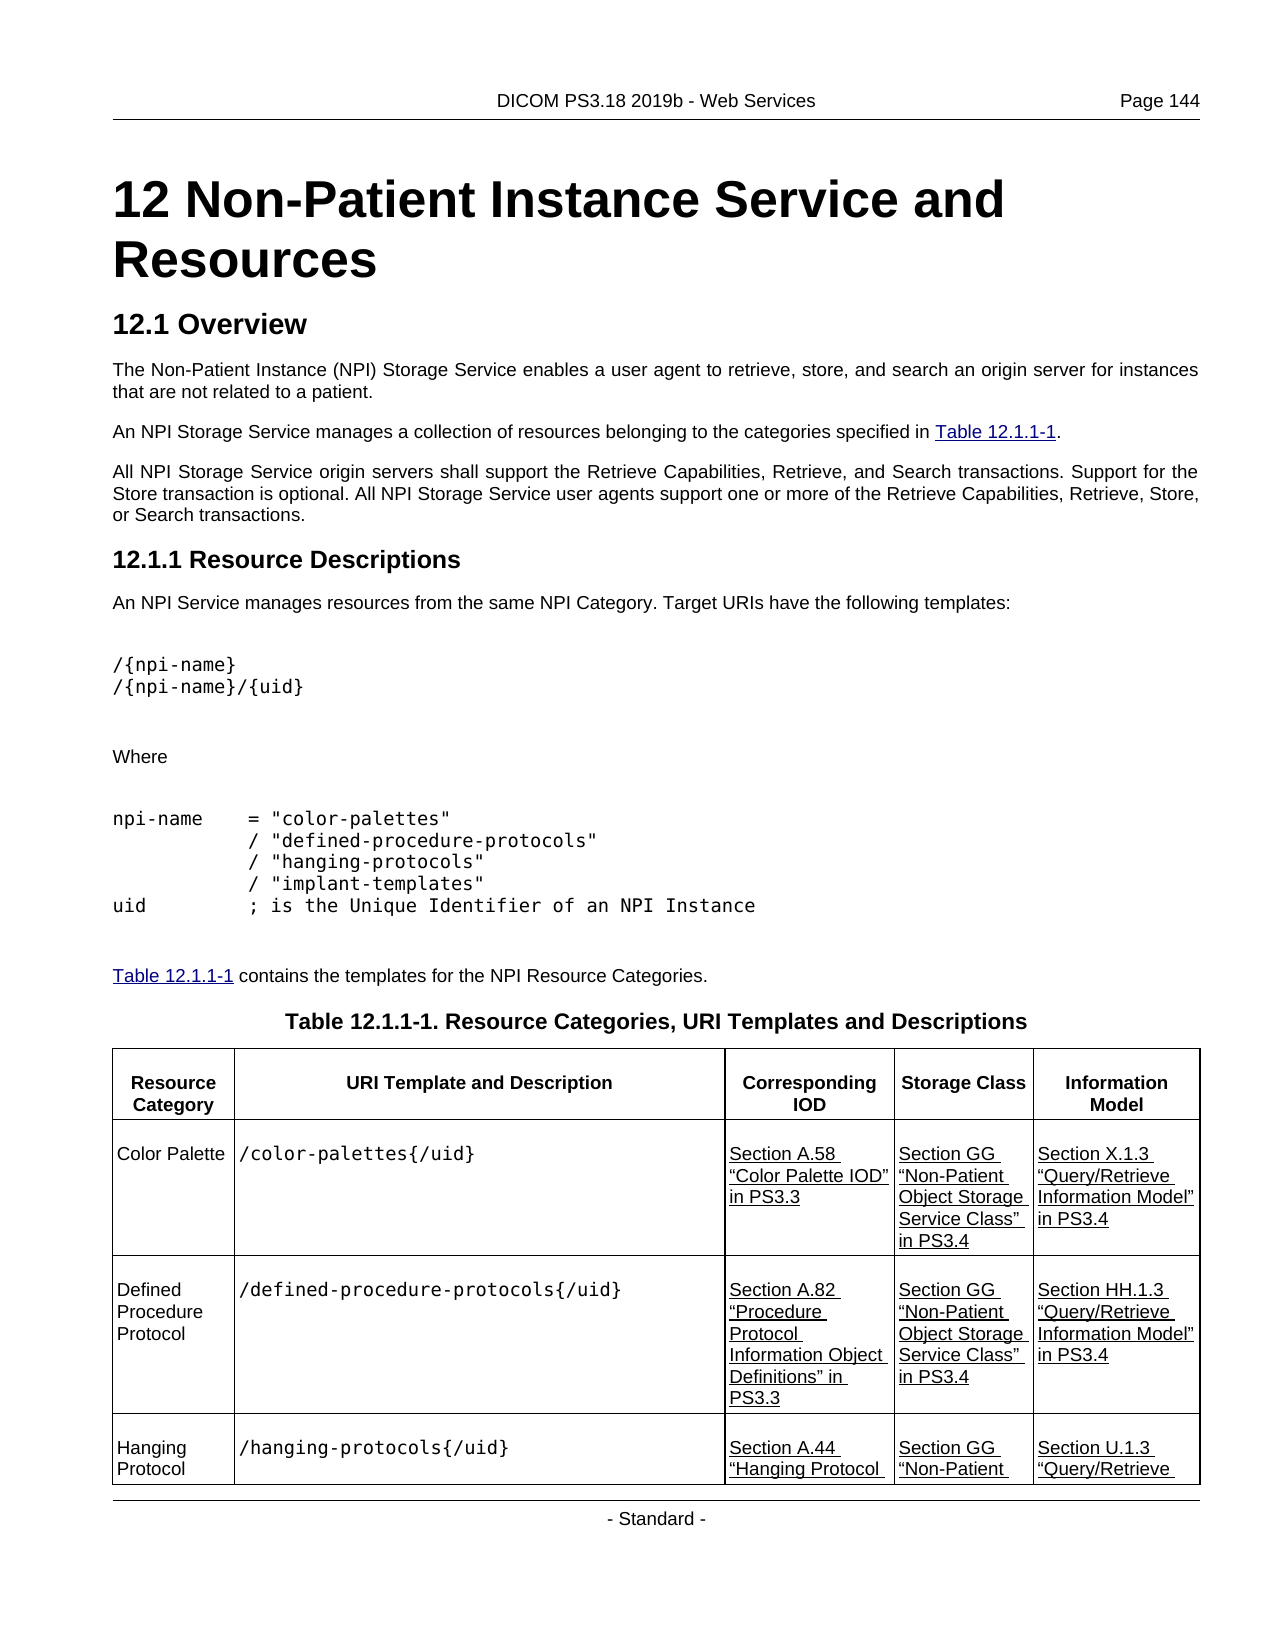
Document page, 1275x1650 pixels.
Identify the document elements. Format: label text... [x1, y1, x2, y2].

text 12.1 Overview [112, 307, 1200, 340]
table_cell /hanging-protocols{/uid} [235, 1414, 724, 1484]
text 12.1.1 Resource Descriptions [112, 544, 1200, 573]
table_header URI Template and Description [235, 1049, 724, 1119]
text An NPI Service manages resources from the same NPI Category. Target URIs have the following templates: [112, 592, 1200, 614]
table_cell Section A.58 “Color Palette IOD” in PS3.3 [726, 1120, 894, 1255]
table_cell Hanging Protocol [113, 1414, 234, 1484]
table_cell Section HH.1.3 “Query/Retrieve Information Model” in PS3.4 [1034, 1256, 1199, 1413]
text /{npi-name} /{npi-name}/{uid} [112, 632, 1200, 727]
table_cell Section A.44 “Hanging Protocol [726, 1414, 894, 1484]
table_cell Color Palette [113, 1120, 234, 1255]
text The Non-Patient Instance (NPI) Storage Service enables a user agent to retrieve, store, and search an origin server for instances that are not related to a patient. [112, 359, 1200, 402]
table_header Resource Category [113, 1049, 234, 1119]
table_cell Defined Procedure Protocol [113, 1256, 234, 1413]
table_header Storage Class [895, 1049, 1033, 1119]
table_cell Section A.82 “Procedure Protocol Information Object Definitions” in PS3.3 [726, 1256, 894, 1413]
table_cell Section GG “Non-Patient Object Storage Service Class” in PS3.4 [895, 1256, 1033, 1413]
table_cell Section U.1.3 “Query/Retrieve [1034, 1414, 1199, 1484]
table_cell /defined-procedure-protocols{/uid} [235, 1256, 724, 1413]
text Table 12.1.1-1. Resource Categories, URI Templates and Descriptions [112, 1009, 1200, 1034]
table_header Corresponding IOD [726, 1049, 894, 1119]
table_header Information Model [1034, 1049, 1199, 1119]
text An NPI Storage Service manages a collection of resources belonging to the categories specified in Table 12.1.1-1. [112, 421, 1200, 442]
table_cell Section GG “Non-Patient Object Storage Service Class” in PS3.4 [895, 1120, 1033, 1255]
table_cell Section X.1.3 “Query/Retrieve Information Model” in PS3.4 [1034, 1120, 1199, 1255]
text All NPI Storage Service origin servers shall support the Retrieve Capabilities, Retrieve, and Search transactions. Support for the Store transaction is optional. All NPI Storage Service user agents support one or more of the Retrieve Capabilities, Retrieve, Store, or Search transactions. [112, 461, 1200, 526]
text 12 Non-Patient Instance Service and Resources [112, 169, 1200, 288]
text Where [112, 746, 1200, 767]
text Table 12.1.1-1 contains the templates for the NPI Resource Categories. [112, 964, 1200, 986]
text npi-name = "color-palettes" / "defined-procedure-protocols" / "hanging-protocols" / "implant-templates" uid ; is the Unique Identifier of an NPI Instance [112, 786, 1200, 946]
table_cell Section GG “Non-Patient [895, 1414, 1033, 1484]
table_cell /color-palettes{/uid} [235, 1120, 724, 1255]
